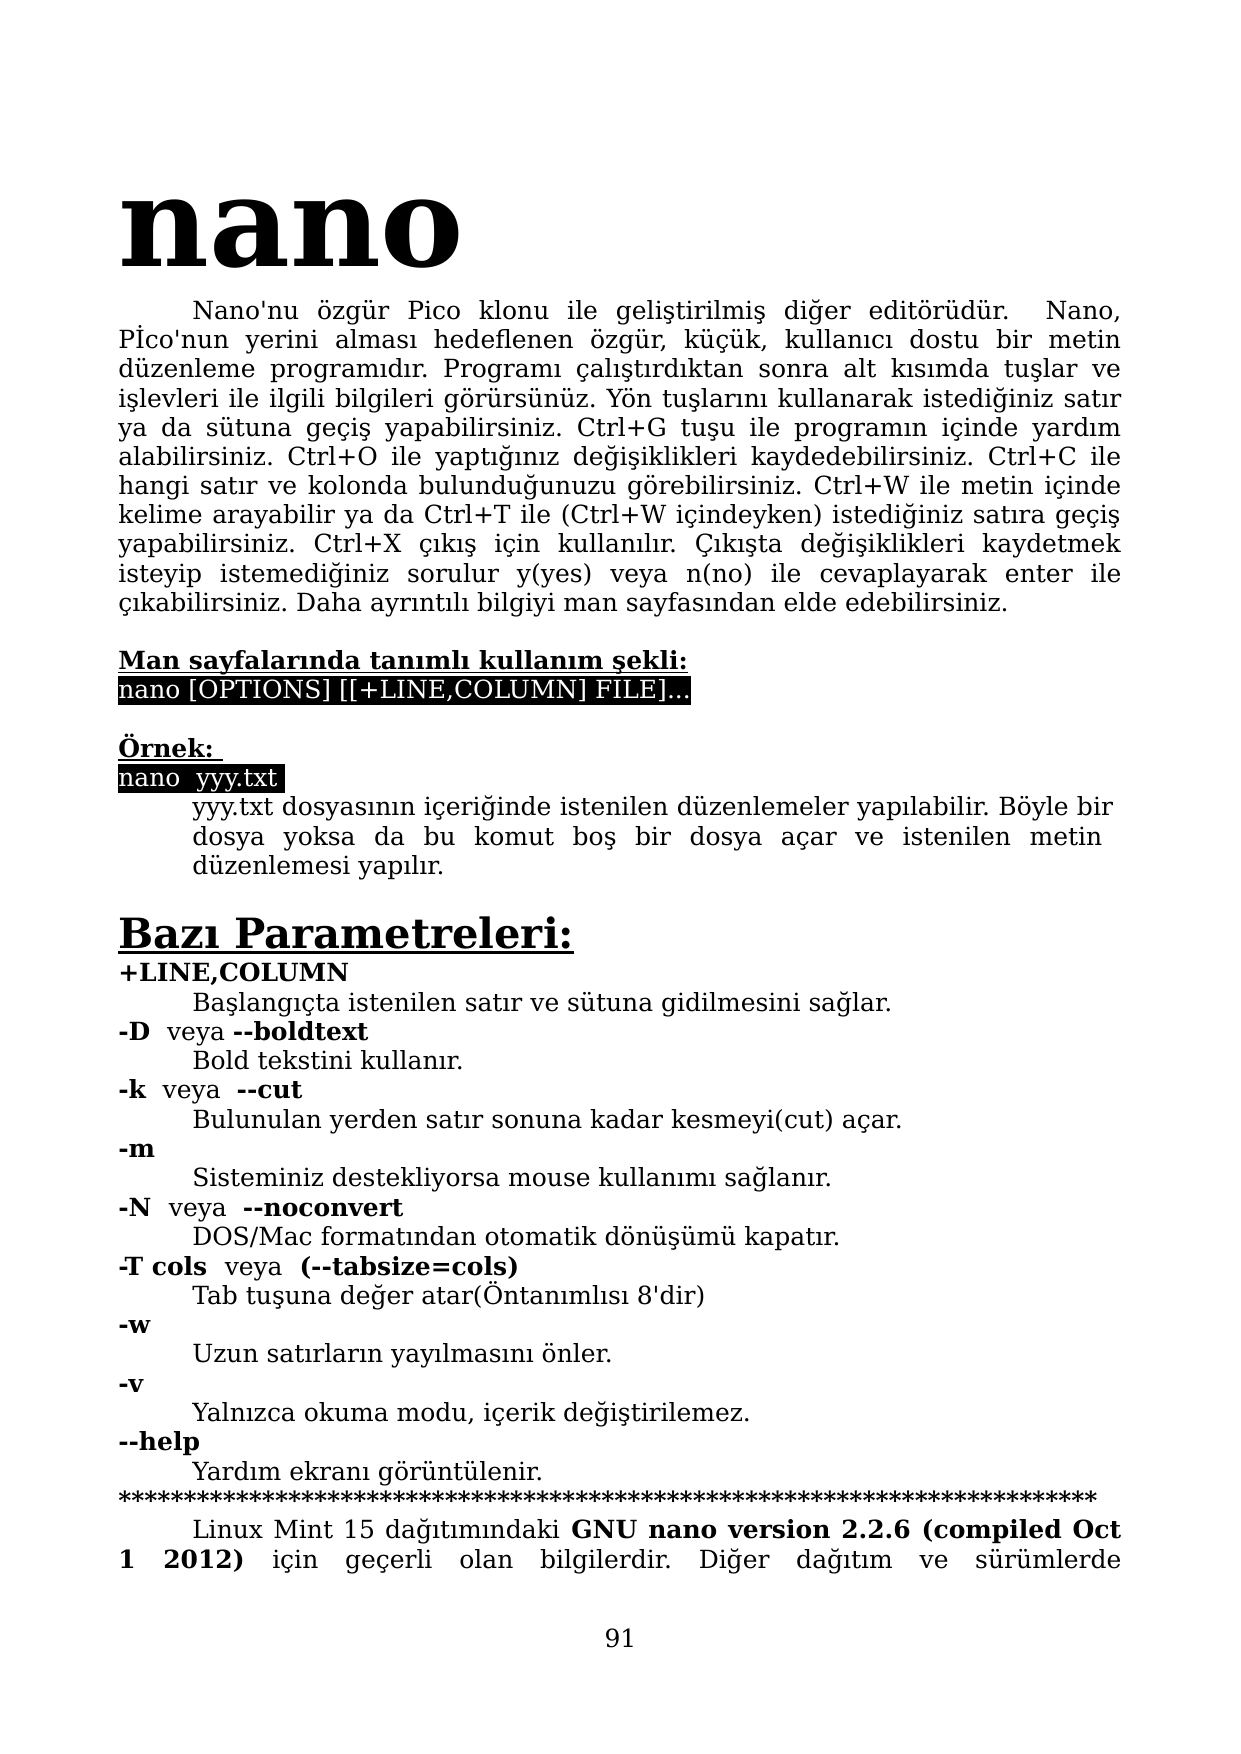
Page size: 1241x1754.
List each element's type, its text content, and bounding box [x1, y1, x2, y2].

text nano [118, 149, 1122, 296]
text yyy.txt dosyasının içeriğinde istenilen düzenlemeler yapılabilir. Böyle bir dosya yoksa da bu komut boş bir dosya açar ve istenilen metin düzenlemesi yapılır. [118, 793, 1122, 880]
text Uzun satırların yayılmasını önler. [118, 1340, 1122, 1369]
text Sisteminiz destekliyorsa mouse kullanımı sağlanır. [118, 1164, 1122, 1193]
text Yalnızca okuma modu, içerik değiştirilemez. [118, 1398, 1122, 1427]
text Bazı Parametreleri: [118, 909, 1122, 958]
text nano yyy.txt [118, 763, 1122, 793]
text Nano'nu özgür Pico klonu ile geliştirilmiş diğer editörüdür. Nano, Pİco'nun yerini alması hedeflenen özgür, küçük, kullanıcı dostu bir metin düzenleme programıdır. Programı çalıştırdıktan sonra alt kısımda tuşlar ve işlevleri ile ilgili bilgileri görürsünüz. Yön tuşlarını kullanarak istediğiniz satır ya da sütuna geçiş yapabilirsiniz. Ctrl+G tuşu ile programın içinde yardım alabilirsiniz. Ctrl+O ile yaptığınız değişiklikleri kaydedebilirsiniz. Ctrl+C ile hangi satır ve kolonda bulunduğunuzu görebilirsiniz. Ctrl+W ile metin içinde kelime arayabilir ya da Ctrl+T ile (Ctrl+W içindeyken) istediğiniz satıra geçiş yapabilirsiniz. Ctrl+X çıkış için kullanılır. Çıkışta değişiklikleri kaydetmek isteyip istemediğiniz sorulur y(yes) veya n(no) ile cevaplayarak enter ile çıkabilirsiniz. Daha ayrıntılı bilgiyi man sayfasından elde edebilirsiniz. [118, 296, 1122, 617]
text nano [OPTIONS] [[+LINE,COLUMN] FILE]... [118, 676, 1122, 705]
text Tab tuşuna değer atar(Öntanımlısı 8'dir) [118, 1281, 1122, 1310]
text -w [118, 1310, 1122, 1340]
text *************************************************************************** [118, 1486, 1122, 1515]
text -v [118, 1369, 1122, 1398]
subtitle --help [118, 1427, 1122, 1457]
text Man sayfalarında tanımlı kullanım şekli: [118, 646, 1122, 676]
text -T cols veya (--tabsize=cols) [118, 1252, 1122, 1281]
text -D veya --boldtext [118, 1017, 1122, 1046]
text Bold tekstini kullanır. [118, 1046, 1122, 1076]
text +LINE,COLUMN [118, 958, 1122, 988]
text -k veya --cut [118, 1076, 1122, 1105]
text Örnek: [118, 734, 1122, 763]
text Başlangıçta istenilen satır ve sütuna gidilmesini sağlar. [118, 988, 1122, 1017]
text -m [118, 1134, 1122, 1164]
text DOS/Mac formatından otomatik dönüşümü kapatır. [118, 1222, 1122, 1252]
text -N veya --noconvert [118, 1193, 1122, 1222]
text Linux Mint 15 dağıtımındaki GNU nano version 2.2.6 (compiled Oct 1 2012) için geçerli olan bilgilerdir. Diğer dağıtım ve sürümlerde [118, 1515, 1122, 1574]
list Yardım ekranı görüntülenir. [118, 1457, 1122, 1486]
text Bulunulan yerden satır sonuna kadar kesmeyi(cut) açar. [118, 1105, 1122, 1134]
